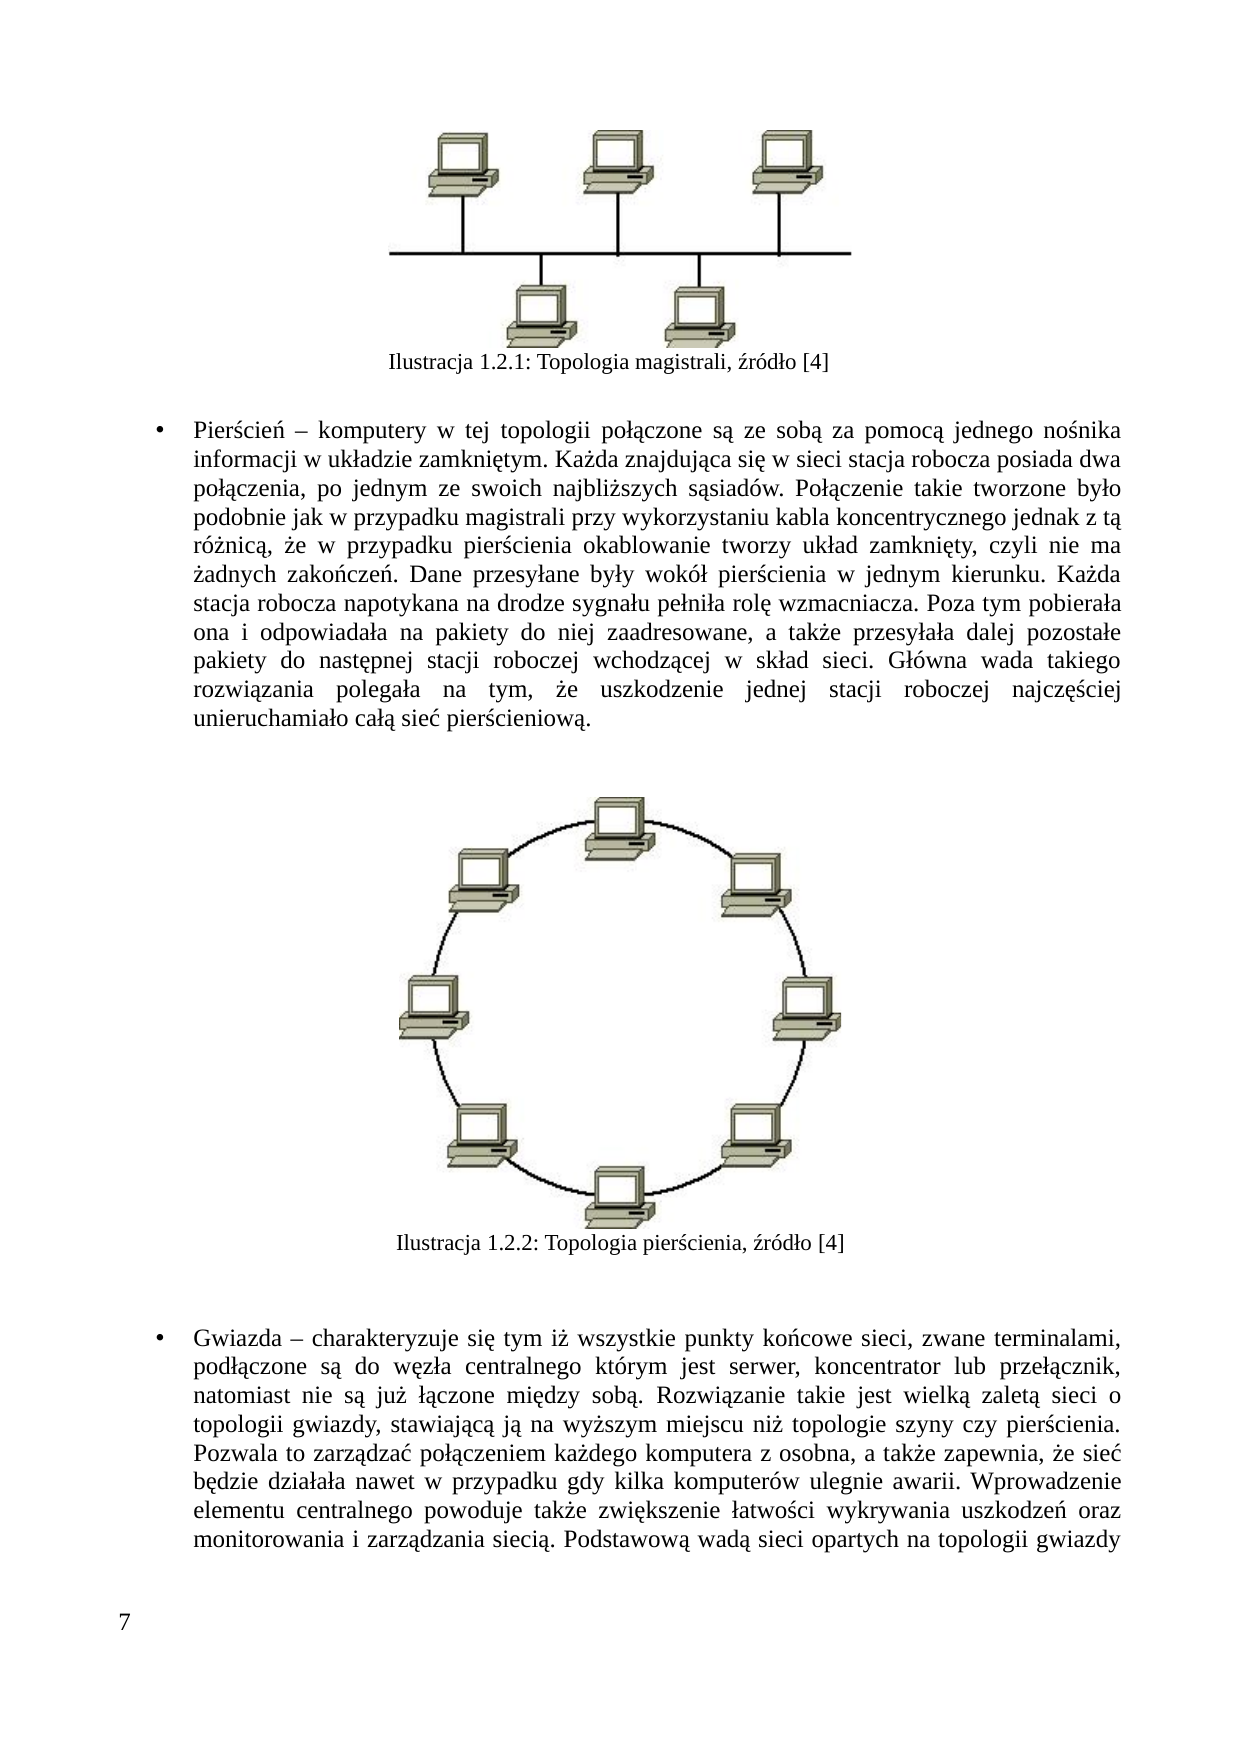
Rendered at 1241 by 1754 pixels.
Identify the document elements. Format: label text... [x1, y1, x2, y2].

picture [388, 130, 853, 348]
list Gwiazda – charakteryzuje się tym iż wszystkie punkty końcowe sieci, zwane terminalami, podłączone są do węzła centralnego którym jest serwer, koncentrator lub przełącznik, natomiast nie są już łączone między sobą. Rozwiązanie takie jest wielką zaletą sieci o topologii gwiazdy, stawiającą ją na wyższym miejscu niż topologie szyny czy pierścienia. Pozwala to zarządzać połączeniem każdego komputera z osobna, a także zapewnia, że sieć będzie działała nawet w przypadku gdy kilka komputerów ulegnie awarii. Wprowadzenie elementu centralnego powoduje także zwiększenie łatwości wykrywania uszkodzeń oraz monitorowania i zarządzania siecią. Podstawową wadą sieci opartych na topologii gwiazdy [156, 1323, 1122, 1553]
list Pierścień – komputery w tej topologii połączone są ze sobą za pomocą jednego nośnika informacji w układzie zamkniętym. Każda znajdująca się w sieci stacja robocza posiada dwa połączenia, po jednym ze swoich najbliższych sąsiadów. Połączenie takie tworzone było podobnie jak w przypadku magistrali przy wykorzystaniu kabla koncentrycznego jednak z tą różnicą, że w przypadku pierścienia okablowanie tworzy układ zamknięty, czyli nie ma żadnych zakończeń. Dane przesyłane były wokół pierścienia w jednym kierunku. Każda stacja robocza napotykana na drodze sygnału pełniła rolę wzmacniacza. Poza tym pobierała ona i odpowiadała na pakiety do niej zaadresowane, a także przesyłała dalej pozostałe pakiety do następnej stacji roboczej wchodzącej w skład sieci. Główna wada takiego rozwiązania polegała na tym, że uszkodzenie jednej stacji roboczej najczęściej unieruchamiało całą sieć pierścieniową. [156, 415, 1122, 732]
picture [399, 797, 842, 1229]
text Ilustracja 1.2.1: Topologia magistrali, źródło [4] [388, 348, 852, 374]
text Ilustracja 1.2.2: Topologia pierścienia, źródło [4] [374, 798, 866, 1255]
